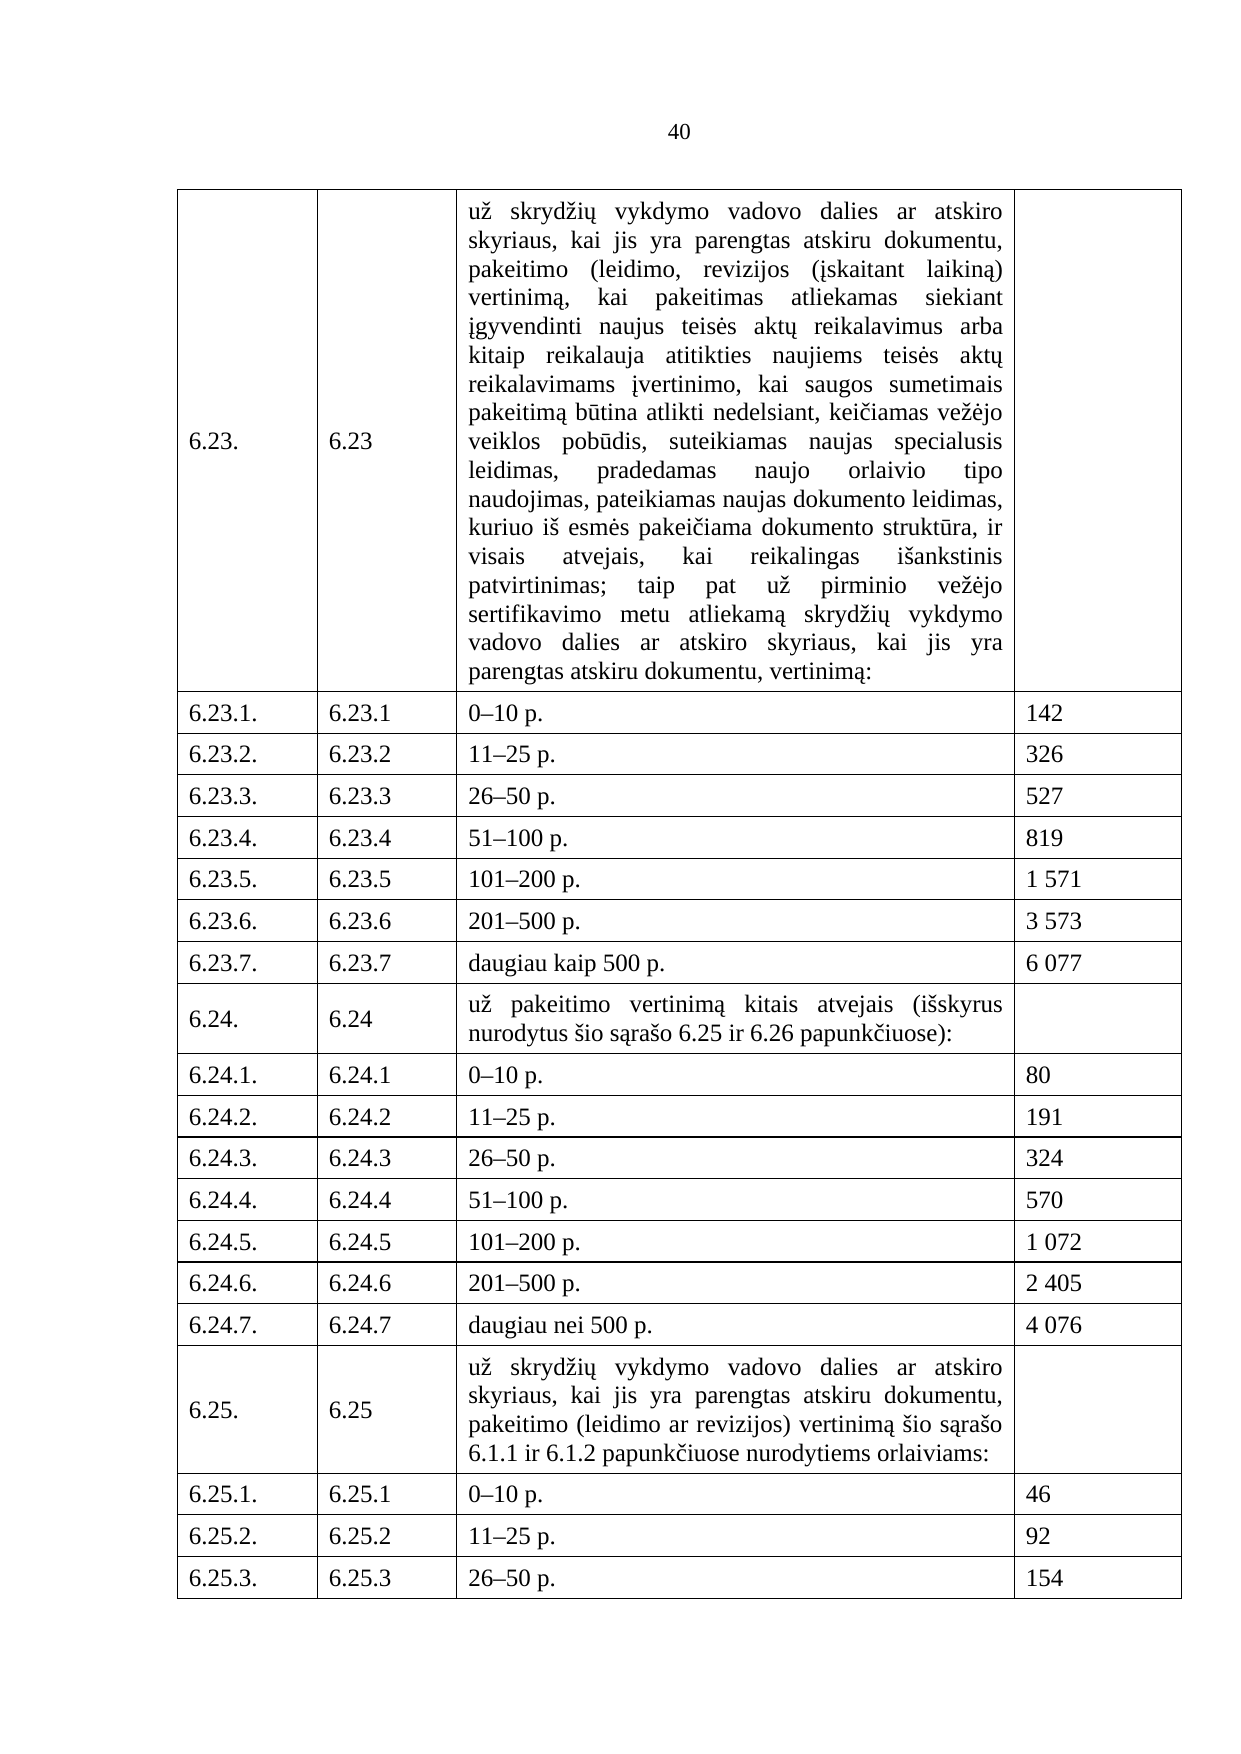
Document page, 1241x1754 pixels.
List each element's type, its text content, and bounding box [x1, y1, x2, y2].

table_cell 0–10 p. [457, 1054, 1014, 1095]
table_cell 0–10 p. [457, 692, 1014, 733]
table_cell 6.24.1. [178, 1054, 317, 1095]
table_cell 6.25.3. [178, 1557, 317, 1598]
table_cell 101–200 p. [457, 859, 1014, 899]
table_cell 6.25.1. [178, 1474, 317, 1514]
table_cell [1015, 984, 1181, 1053]
table_cell 142 [1015, 692, 1181, 733]
table_cell 6.23.3. [178, 775, 317, 816]
table_cell 11–25 p. [457, 734, 1014, 774]
table_cell 6.23.6. [178, 900, 317, 941]
table_cell už pakeitimo vertinimą kitais atvejais (išskyrus nurodytus šio sąrašo 6.25 ir 6.26 papunkčiuose): [457, 984, 1014, 1053]
table_cell 6.25.2. [178, 1515, 317, 1556]
table_cell 6.23.5. [178, 859, 317, 899]
table_cell 201–500 p. [457, 1263, 1014, 1303]
table_cell 6.24 [318, 984, 456, 1053]
table_cell 6 077 [1015, 942, 1181, 983]
table_cell 6.24. [178, 984, 317, 1053]
table_cell 201–500 p. [457, 900, 1014, 941]
table_cell 92 [1015, 1515, 1181, 1556]
table_cell daugiau kaip 500 p. [457, 942, 1014, 983]
table_cell 6.23.5 [318, 859, 456, 899]
table_cell 3 573 [1015, 900, 1181, 941]
table_cell 154 [1015, 1557, 1181, 1598]
table_cell 527 [1015, 775, 1181, 816]
table_cell daugiau nei 500 p. [457, 1304, 1014, 1345]
table_cell 6.23.2 [318, 734, 456, 774]
table_cell 26–50 p. [457, 1138, 1014, 1178]
table_cell 570 [1015, 1179, 1181, 1220]
table_cell 6.24.2 [318, 1096, 456, 1136]
table_cell 819 [1015, 817, 1181, 858]
table_cell 6.24.1 [318, 1054, 456, 1095]
table_cell 6.23.1 [318, 692, 456, 733]
table_cell 6.24.6. [178, 1263, 317, 1303]
table_cell 6.24.4 [318, 1179, 456, 1220]
table_cell už skrydžių vykdymo vadovo dalies ar atskiro skyriaus, kai jis yra parengtas atskiru dokumentu, pakeitimo (leidimo, revizijos (įskaitant laikiną) vertinimą, kai pakeitimas atliekamas siekiant įgyvendinti naujus teisės aktų reikalavimus arba kitaip reikalauja atitikties naujiems teisės aktų reikalavimams įvertinimo, kai saugos sumetimais pakeitimą būtina atlikti nedelsiant, keičiamas vežėjo veiklos pobūdis, suteikiamas naujas specialusis leidimas, pradedamas naujo orlaivio tipo naudojimas, pateikiamas naujas dokumento leidimas, kuriuo iš esmės pakeičiama dokumento struktūra, ir visais atvejais, kai reikalingas išankstinis patvirtinimas; taip pat už pirminio vežėjo sertifikavimo metu atliekamą skrydžių vykdymo vadovo dalies ar atskiro skyriaus, kai jis yra parengtas atskiru dokumentu, vertinimą: [457, 190, 1014, 691]
table_cell 11–25 p. [457, 1515, 1014, 1556]
table_cell 6.24.7. [178, 1304, 317, 1345]
table_cell 326 [1015, 734, 1181, 774]
table_cell 6.23.7 [318, 942, 456, 983]
table_cell 6.24.3 [318, 1138, 456, 1178]
table_cell 1 072 [1015, 1221, 1181, 1261]
table_cell 6.24.5. [178, 1221, 317, 1261]
table_cell 80 [1015, 1054, 1181, 1095]
table_cell 6.23.2. [178, 734, 317, 774]
table_cell 6.23. [178, 190, 317, 691]
table_cell 6.23.7. [178, 942, 317, 983]
table_cell 6.24.7 [318, 1304, 456, 1345]
table_cell 1 571 [1015, 859, 1181, 899]
table_cell už skrydžių vykdymo vadovo dalies ar atskiro skyriaus, kai jis yra parengtas atskiru dokumentu, pakeitimo (leidimo ar revizijos) vertinimą šio sąrašo 6.1.1 ir 6.1.2 papunkčiuose nurodytiems orlaiviams: [457, 1346, 1014, 1473]
table_cell 6.23.6 [318, 900, 456, 941]
table_cell 191 [1015, 1096, 1181, 1136]
table_cell 46 [1015, 1474, 1181, 1514]
table_cell 6.23.4. [178, 817, 317, 858]
table_cell 26–50 p. [457, 775, 1014, 816]
table_cell 6.25 [318, 1346, 456, 1473]
table_cell 4 076 [1015, 1304, 1181, 1345]
table_cell 6.24.3. [178, 1138, 317, 1178]
table_cell 26–50 p. [457, 1557, 1014, 1598]
table_cell 51–100 p. [457, 817, 1014, 858]
table_cell 2 405 [1015, 1263, 1181, 1303]
table_cell 6.23.3 [318, 775, 456, 816]
table_cell [1015, 190, 1181, 691]
table_cell 6.25.1 [318, 1474, 456, 1514]
table_cell 11–25 p. [457, 1096, 1014, 1136]
table_cell 6.24.5 [318, 1221, 456, 1261]
table_cell 6.24.2. [178, 1096, 317, 1136]
table_cell 6.25. [178, 1346, 317, 1473]
table_cell 6.23 [318, 190, 456, 691]
table_cell 6.23.1. [178, 692, 317, 733]
table_cell 51–100 p. [457, 1179, 1014, 1220]
table_cell 6.24.4. [178, 1179, 317, 1220]
table_cell 6.25.2 [318, 1515, 456, 1556]
table_cell 6.24.6 [318, 1263, 456, 1303]
table_cell 6.23.4 [318, 817, 456, 858]
table_cell 0–10 p. [457, 1474, 1014, 1514]
table_cell 6.25.3 [318, 1557, 456, 1598]
table_cell 101–200 p. [457, 1221, 1014, 1261]
table_cell [1015, 1346, 1181, 1473]
table_cell 324 [1015, 1138, 1181, 1178]
